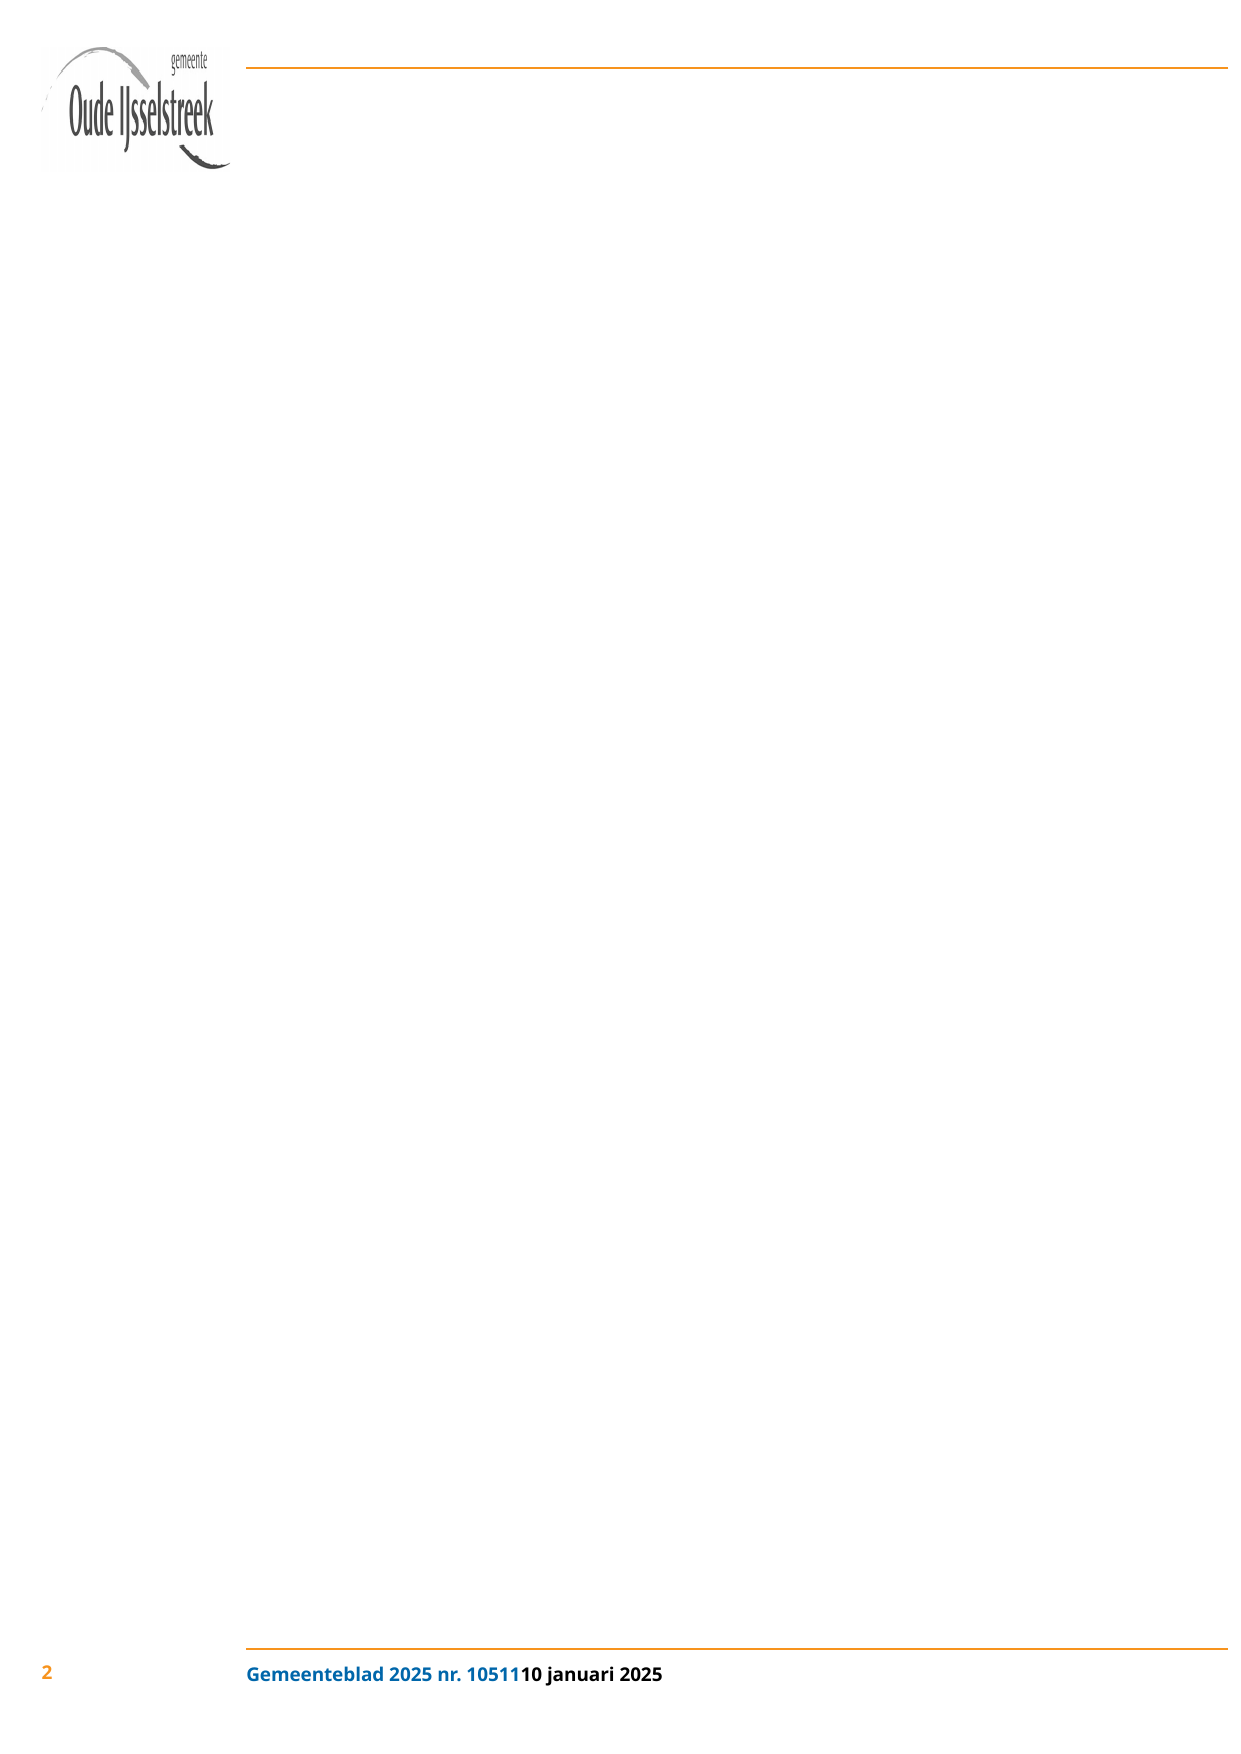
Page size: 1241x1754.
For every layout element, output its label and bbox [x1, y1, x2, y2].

picture [41, 47, 231, 172]
